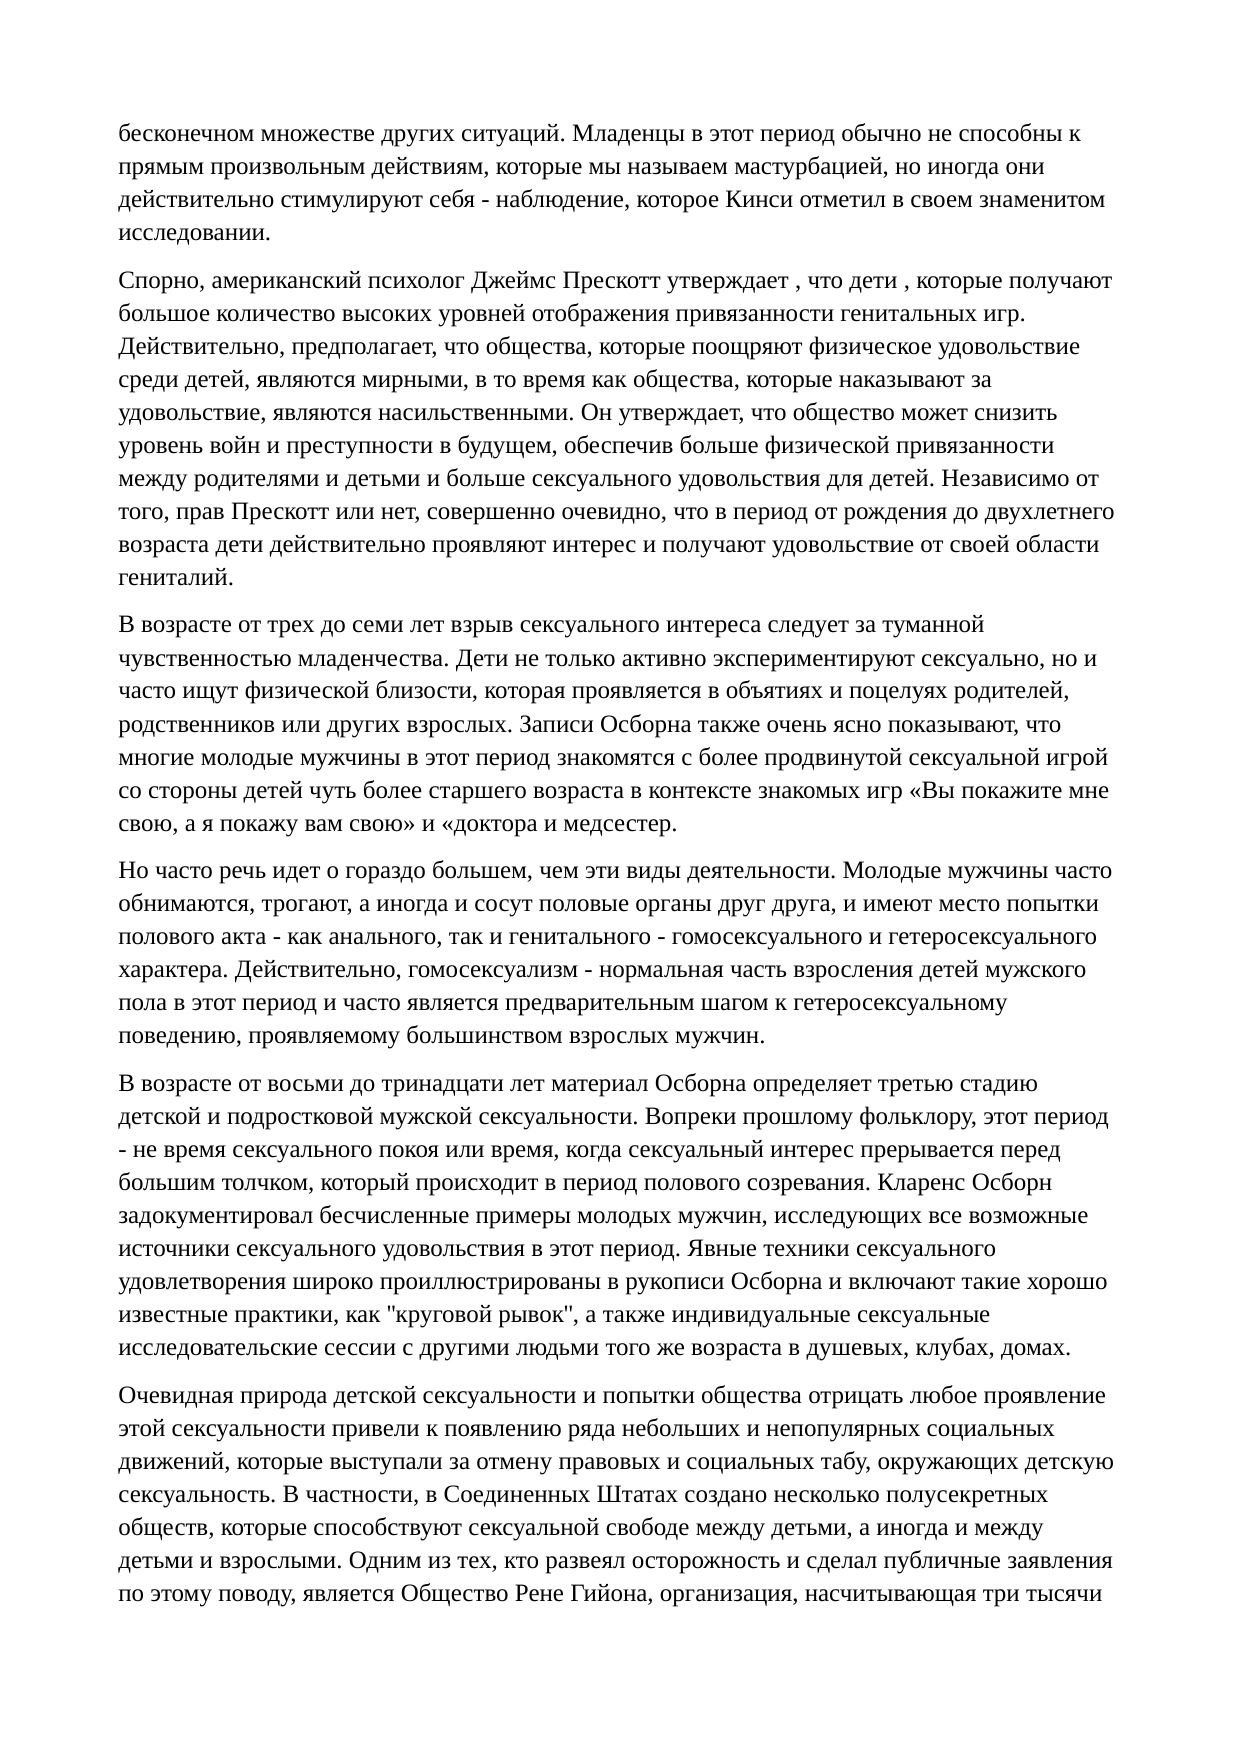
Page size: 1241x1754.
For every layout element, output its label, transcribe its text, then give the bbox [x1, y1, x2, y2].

text Очевидная природа детской сексуальности и попытки общества отрицать любое проявление этой сексуальности привели к появлению ряда небольших и непопулярных социальных движений, которые выступали за отмену правовых и социальных табу, окружающих детскую сексуальность. В частности, в Соединенных Штатах создано несколько полусекретных обществ, которые способствуют сексуальной свободе между детьми, а иногда и между детьми и взрослыми. Одним из тех, кто развеял осторожность и сделал публичные заявления по этому поводу, является Общество Рене Гийона, организация, насчитывающая три тысячи [118, 1380, 1122, 1607]
text В возрасте от трех до семи лет взрыв сексуального интереса следует за туманной чувственностью младенчества. Дети не только активно экспериментируют сексуально, но и часто ищут физической близости, которая проявляется в объятиях и поцелуях родителей, родственников или других взрослых. Записи Осборна также очень ясно показывают, что многие молодые мужчины в этот период знакомятся с более продвинутой сексуальной игрой со стороны детей чуть более старшего возраста в контексте знакомых игр «Вы покажите мне свою, а я покажу вам свою» и «доктора и медсестер. [118, 609, 1122, 836]
text бесконечном множестве других ситуаций. Младенцы в этот период обычно не способны к прямым произвольным действиям, которые мы называем мастурбацией, но иногда они действительно стимулируют себя - наблюдение, которое Кинси отметил в своем знаменитом исследовании. [118, 118, 1122, 246]
text Спорно, американский психолог Джеймс Прескотт утверждает , что дети , которые получают большое количество высоких уровней отображения привязанности генитальных игр. Действительно, предполагает, что общества, которые поощряют физическое удовольствие среди детей, являются мирными, в то время как общества, которые наказывают за удовольствие, являются насильственными. Он утверждает, что общество может снизить уровень войн и преступности в будущем, обеспечив больше физической привязанности между родителями и детьми и больше сексуального удовольствия для детей. Независимо от того, прав Прескотт или нет, совершенно очевидно, что в период от рождения до двухлетнего возраста дети действительно проявляют интерес и получают удовольствие от своей области гениталий. [118, 265, 1122, 591]
text Но часто речь идет о гораздо большем, чем эти виды деятельности. Молодые мужчины часто обнимаются, трогают, а иногда и сосут половые органы друг друга, и имеют место попытки полового акта - как анального, так и генитального - гомосексуального и гетеросексуального характера. Действительно, гомосексуализм - нормальная часть взросления детей мужского пола в этот период и часто является предварительным шагом к гетеросексуальному поведению, проявляемому большинством взрослых мужчин. [118, 855, 1122, 1049]
text В возрасте от восьми до тринадцати лет материал Осборна определяет третью стадию детской и подростковой мужской сексуальности. Вопреки прошлому фольклору, этот период - не время сексуального покоя или время, когда сексуальный интерес прерывается перед большим толчком, который происходит в период полового созревания. Кларенс Осборн задокументировал бесчисленные примеры молодых мужчин, исследующих все возможные источники сексуального удовольствия в этот период. Явные техники сексуального удовлетворения широко проиллюстрированы в рукописи Осборна и включают такие хорошо известные практики, как ''круговой рывок'', а также индивидуальные сексуальные исследовательские сессии с другими людьми того же возраста в душевых, клубах, домах. [118, 1068, 1122, 1361]
